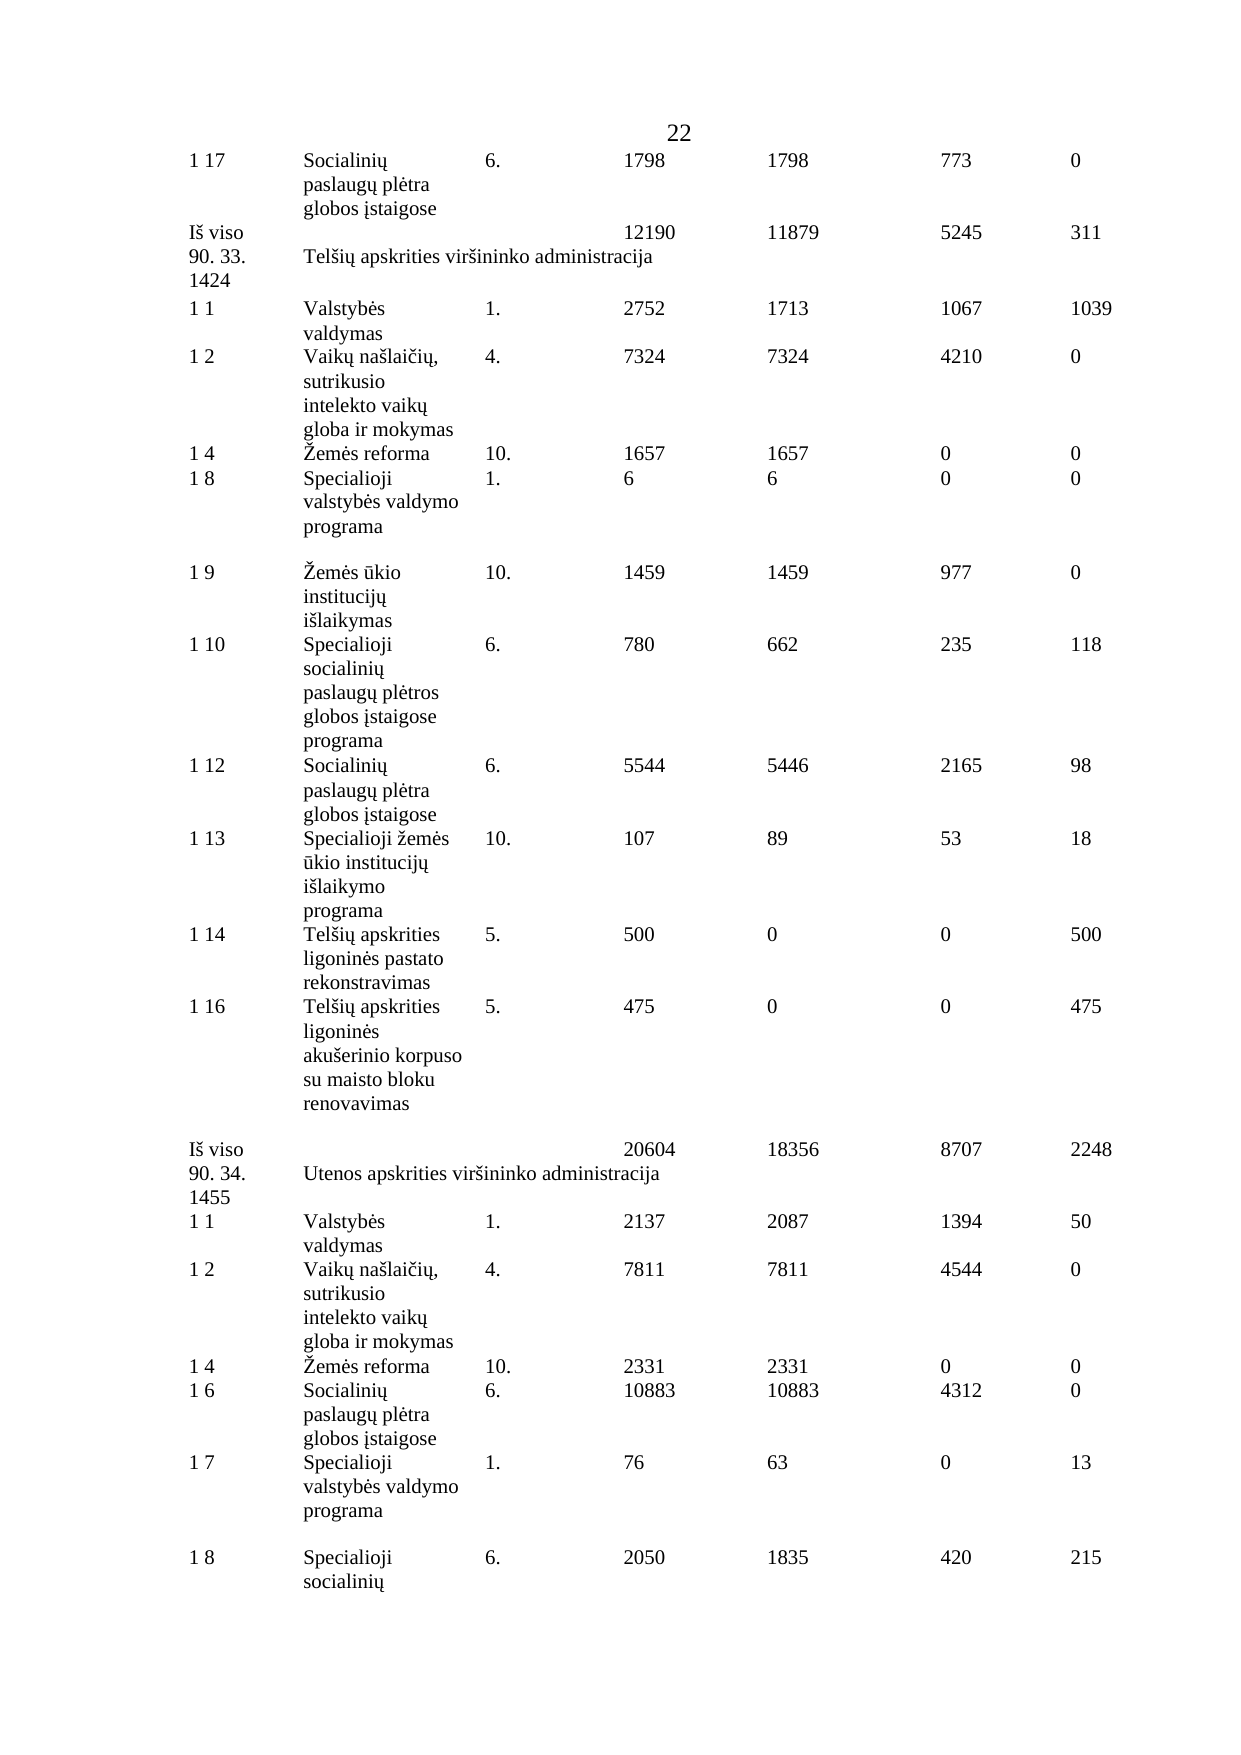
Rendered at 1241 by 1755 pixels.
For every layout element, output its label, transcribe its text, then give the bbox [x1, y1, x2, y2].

table_cell 780 [612, 632, 756, 753]
table_cell [1175, 1378, 1181, 1450]
table_cell 1 13 [177, 826, 292, 922]
table_cell 7324 [612, 345, 756, 441]
table_cell 5. [474, 995, 612, 1137]
table_cell [1175, 148, 1181, 220]
table_cell 235 [929, 632, 1059, 753]
table_cell 1 16 [177, 995, 292, 1137]
table_cell 6. [474, 754, 612, 826]
table_cell 118 [1059, 632, 1174, 753]
table_cell 107 [612, 826, 756, 922]
table_cell Valstybės valdymas [292, 296, 474, 344]
table_cell Specialioji valstybės valdymo programa [292, 465, 474, 560]
table_cell 4312 [929, 1378, 1059, 1450]
table_cell 311 [1059, 220, 1174, 244]
table_cell Žemės ūkio institucijų išlaikymas [292, 560, 474, 632]
table_cell 0 [1059, 1354, 1174, 1378]
table_cell 5544 [612, 754, 756, 826]
table_cell 1 4 [177, 1354, 292, 1378]
table_cell 1 8 [177, 465, 292, 560]
table_cell Socialinių paslaugų plėtra globos įstaigose [292, 1378, 474, 1450]
table_cell 76 [612, 1450, 756, 1544]
table_cell [1175, 560, 1181, 632]
table_cell Utenos apskrities viršininko administracija [292, 1161, 1174, 1209]
table_cell 1 4 [177, 441, 292, 465]
table_cell 1039 [1059, 296, 1174, 344]
table_cell 2248 [1059, 1137, 1174, 1161]
table_cell Telšių apskrities viršininko administracija [292, 244, 1174, 296]
table_cell 0 [756, 922, 929, 994]
table_cell 1 6 [177, 1378, 292, 1450]
table_cell Specialioji žemės ūkio institucijų išlaikymo programa [292, 826, 474, 922]
table_cell [1175, 1137, 1181, 1161]
table_cell 1. [474, 296, 612, 344]
table_cell 0 [1059, 465, 1174, 560]
table_cell 1713 [756, 296, 929, 344]
table_cell Telšių apskrities ligoninės akušerinio korpuso su maisto bloku renovavimas [292, 995, 474, 1137]
table_cell 6 [612, 465, 756, 560]
table_cell 7324 [756, 345, 929, 441]
table_cell 6. [474, 632, 612, 753]
table_cell 2137 [612, 1209, 756, 1257]
table_cell [1175, 1161, 1181, 1209]
table_cell 2050 [612, 1545, 756, 1606]
table_cell 63 [756, 1450, 929, 1544]
table_cell 475 [612, 995, 756, 1137]
table_cell [1175, 826, 1181, 922]
table_cell [1175, 1450, 1181, 1544]
table_cell 1 17 [177, 148, 292, 220]
table_cell 18356 [756, 1137, 929, 1161]
table_cell 1 12 [177, 754, 292, 826]
table_cell Žemės reforma [292, 1354, 474, 1378]
table_cell 4. [474, 345, 612, 441]
table_cell 53 [929, 826, 1059, 922]
table_cell 20604 [612, 1137, 756, 1161]
table_cell 0 [756, 995, 929, 1137]
table_cell 0 [929, 1450, 1059, 1544]
table_cell 1 2 [177, 345, 292, 441]
table_cell 6. [474, 148, 612, 220]
table_cell 98 [1059, 754, 1174, 826]
table_cell Telšių apskrities ligoninės pastato rekonstravimas [292, 922, 474, 994]
table_cell 2752 [612, 296, 756, 344]
table_cell 215 [1059, 1545, 1174, 1606]
table_cell 1. [474, 1209, 612, 1257]
table_cell 1 9 [177, 560, 292, 632]
table_cell 10883 [612, 1378, 756, 1450]
table_cell 1 1 [177, 296, 292, 344]
table_cell 0 [929, 922, 1059, 994]
table_cell 2087 [756, 1209, 929, 1257]
table_cell 18 [1059, 826, 1174, 922]
table_cell 1 7 [177, 1450, 292, 1544]
table_cell [1175, 922, 1181, 994]
table_cell 1459 [756, 560, 929, 632]
table_cell [1175, 1354, 1181, 1378]
table_cell 10883 [756, 1378, 929, 1450]
table_cell 2165 [929, 754, 1059, 826]
table_cell 1798 [612, 148, 756, 220]
table_cell [1175, 244, 1181, 296]
table_cell 12190 [612, 220, 756, 244]
table_cell 1459 [612, 560, 756, 632]
table_cell 662 [756, 632, 929, 753]
table_cell [1175, 1257, 1181, 1354]
table_cell 1798 [756, 148, 929, 220]
table_cell Žemės reforma [292, 441, 474, 465]
table_cell 89 [756, 826, 929, 922]
table_cell Vaikų našlaičių, sutrikusio intelekto vaikų globa ir mokymas [292, 1257, 474, 1354]
table_cell 11879 [756, 220, 929, 244]
table_cell 4544 [929, 1257, 1059, 1354]
table_cell 7811 [756, 1257, 929, 1354]
table_cell 1657 [612, 441, 756, 465]
table_cell 0 [1059, 1257, 1174, 1354]
table_cell 8707 [929, 1137, 1059, 1161]
table_cell 90. 34. 1455 [177, 1161, 292, 1209]
table_cell 0 [929, 465, 1059, 560]
table_cell 1 2 [177, 1257, 292, 1354]
table_cell Socialinių paslaugų plėtra globos įstaigose [292, 754, 474, 826]
table_cell 773 [929, 148, 1059, 220]
table_cell 10. [474, 826, 612, 922]
table_cell 1 1 [177, 1209, 292, 1257]
table_cell 977 [929, 560, 1059, 632]
table_cell 0 [929, 995, 1059, 1137]
table_cell 4210 [929, 345, 1059, 441]
table_cell [1175, 220, 1181, 244]
table_cell Iš viso [177, 1137, 612, 1161]
table_cell 6 [756, 465, 929, 560]
table_cell [1175, 632, 1181, 753]
table_cell 1657 [756, 441, 929, 465]
table_cell 1 14 [177, 922, 292, 994]
table_cell [1175, 1545, 1181, 1606]
table_cell 10. [474, 1354, 612, 1378]
table_cell 1394 [929, 1209, 1059, 1257]
table_cell 475 [1059, 995, 1174, 1137]
table_cell Specialioji valstybės valdymo programa [292, 1450, 474, 1544]
table_cell 0 [1059, 345, 1174, 441]
table_cell Specialioji socialinių [292, 1545, 474, 1606]
table_cell 90. 33. 1424 [177, 244, 292, 296]
table_cell 6. [474, 1545, 612, 1606]
table_cell 10. [474, 560, 612, 632]
table_cell [1175, 1209, 1181, 1257]
table_cell Iš viso [177, 220, 612, 244]
table_cell 0 [1059, 1378, 1174, 1450]
table_cell [1175, 465, 1181, 560]
table_cell Valstybės valdymas [292, 1209, 474, 1257]
table_cell 2331 [612, 1354, 756, 1378]
table_cell 1067 [929, 296, 1059, 344]
table_cell 6. [474, 1378, 612, 1450]
table_cell 7811 [612, 1257, 756, 1354]
table_cell [1175, 296, 1181, 344]
table_cell 1. [474, 1450, 612, 1544]
table_cell 13 [1059, 1450, 1174, 1544]
table_cell 500 [612, 922, 756, 994]
table_cell Socialinių paslaugų plėtra globos įstaigose [292, 148, 474, 220]
table_cell 0 [929, 441, 1059, 465]
table_cell 500 [1059, 922, 1174, 994]
table_cell 5446 [756, 754, 929, 826]
table_cell [1175, 441, 1181, 465]
table_cell 0 [1059, 148, 1174, 220]
table_cell 0 [1059, 560, 1174, 632]
table_cell [1175, 345, 1181, 441]
table_cell [1175, 754, 1181, 826]
table_cell 5245 [929, 220, 1059, 244]
table_cell 0 [1059, 441, 1174, 465]
table_cell 1835 [756, 1545, 929, 1606]
table_cell 1 10 [177, 632, 292, 753]
table_cell 1. [474, 465, 612, 560]
table_cell 0 [929, 1354, 1059, 1378]
table_cell Vaikų našlaičių, sutrikusio intelekto vaikų globa ir mokymas [292, 345, 474, 441]
table_cell 2331 [756, 1354, 929, 1378]
table_cell [1175, 995, 1181, 1137]
table_cell 4. [474, 1257, 612, 1354]
table_cell 10. [474, 441, 612, 465]
table_cell 420 [929, 1545, 1059, 1606]
table_cell 50 [1059, 1209, 1174, 1257]
table_cell Specialioji socialinių paslaugų plėtros globos įstaigose programa [292, 632, 474, 753]
table_cell 1 8 [177, 1545, 292, 1606]
table_cell 5. [474, 922, 612, 994]
